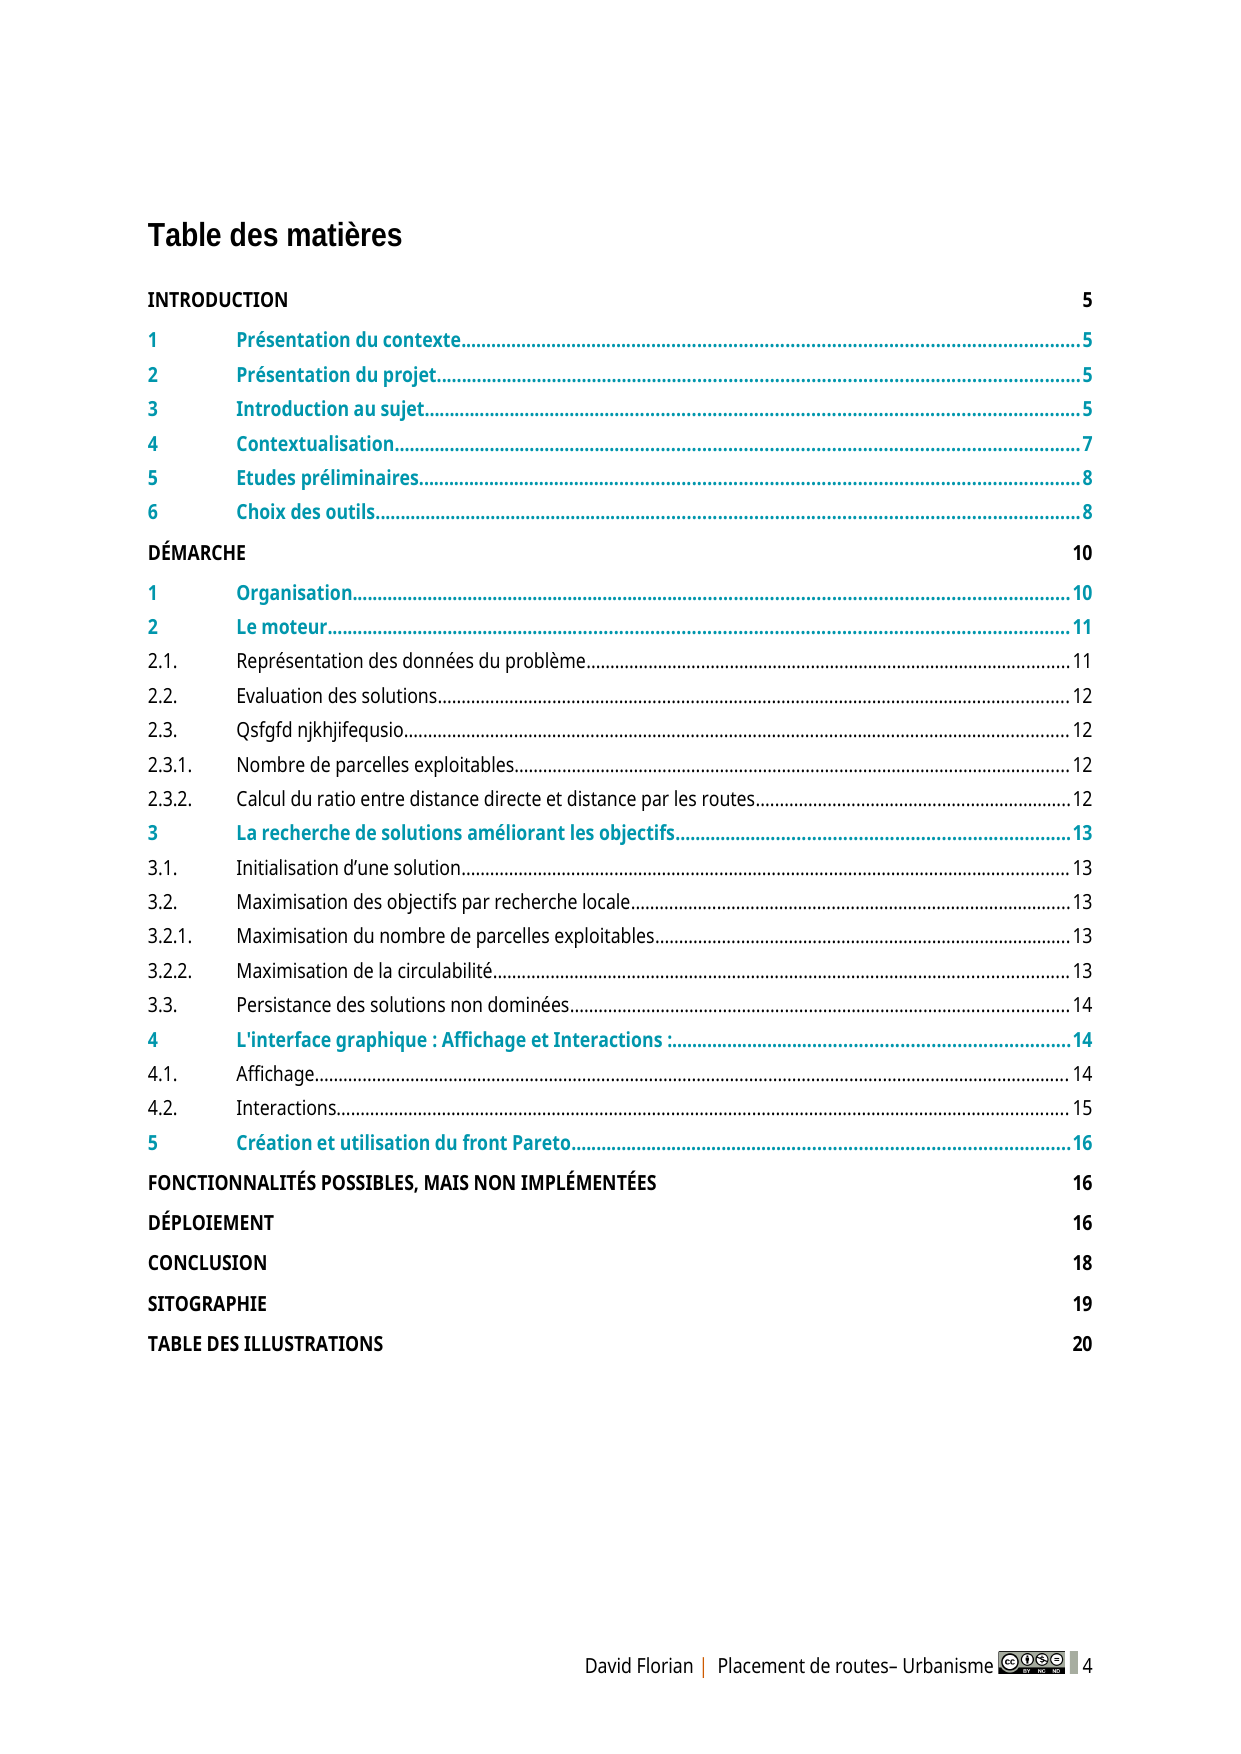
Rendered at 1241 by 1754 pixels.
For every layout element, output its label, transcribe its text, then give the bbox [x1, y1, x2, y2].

text 2.3.1. Nombre de parcelles exploitables 12 [148, 750, 1092, 778]
text 4.2. Interactions 15 [148, 1093, 1092, 1122]
picture [1069, 1651, 1078, 1674]
text 2.3.2. Calcul du ratio entre distance directe et distance par les routes 12 [148, 784, 1092, 813]
text 5 Etudes préliminaires 8 [148, 463, 1092, 492]
text 6 Choix des outils 8 [148, 497, 1092, 526]
text Table des illustrations 20 [148, 1329, 1092, 1357]
subtitle Table des matières [148, 215, 1092, 254]
text Introduction 5 [148, 285, 1092, 314]
text 1 Présentation du contexte 5 [148, 326, 1092, 354]
text 4 L'interface graphique : Affichage et Interactions : 14 [148, 1025, 1092, 1053]
text Sitographie 19 [148, 1289, 1092, 1317]
text 2.3. Qsfgfd njkhjifequsio 12 [148, 715, 1092, 744]
text 4.1. Affichage 14 [148, 1059, 1092, 1088]
text 2 Présentation du projet 5 [148, 360, 1092, 388]
text 3.2.1. Maximisation du nombre de parcelles exploitables 13 [148, 922, 1092, 950]
text Conclusion 18 [148, 1248, 1092, 1277]
text Déploiement 16 [148, 1208, 1092, 1237]
text 5 Création et utilisation du front Pareto 16 [148, 1128, 1092, 1156]
text 3 La recherche de solutions améliorant les objectifs 13 [148, 818, 1092, 847]
text 4 Contextualisation 7 [148, 429, 1092, 457]
text 2 Le moteur 11 [148, 612, 1092, 641]
text Fonctionnalités possibles, mais non implémentées 16 [148, 1168, 1092, 1197]
text Démarche 10 [148, 538, 1092, 566]
text 2.1. Représentation des données du problème 11 [148, 647, 1092, 675]
text 3 Introduction au sujet 5 [148, 394, 1092, 423]
text 3.2. Maximisation des objectifs par recherche locale 13 [148, 887, 1092, 916]
text 3.1. Initialisation d’une solution 13 [148, 853, 1092, 881]
text 2.2. Evaluation des solutions 12 [148, 681, 1092, 709]
picture [998, 1651, 1065, 1674]
text 3.3. Persistance des solutions non dominées 14 [148, 990, 1092, 1019]
text 1 Organisation 10 [148, 578, 1092, 606]
text 3.2.2. Maximisation de la circulabilité 13 [148, 956, 1092, 984]
